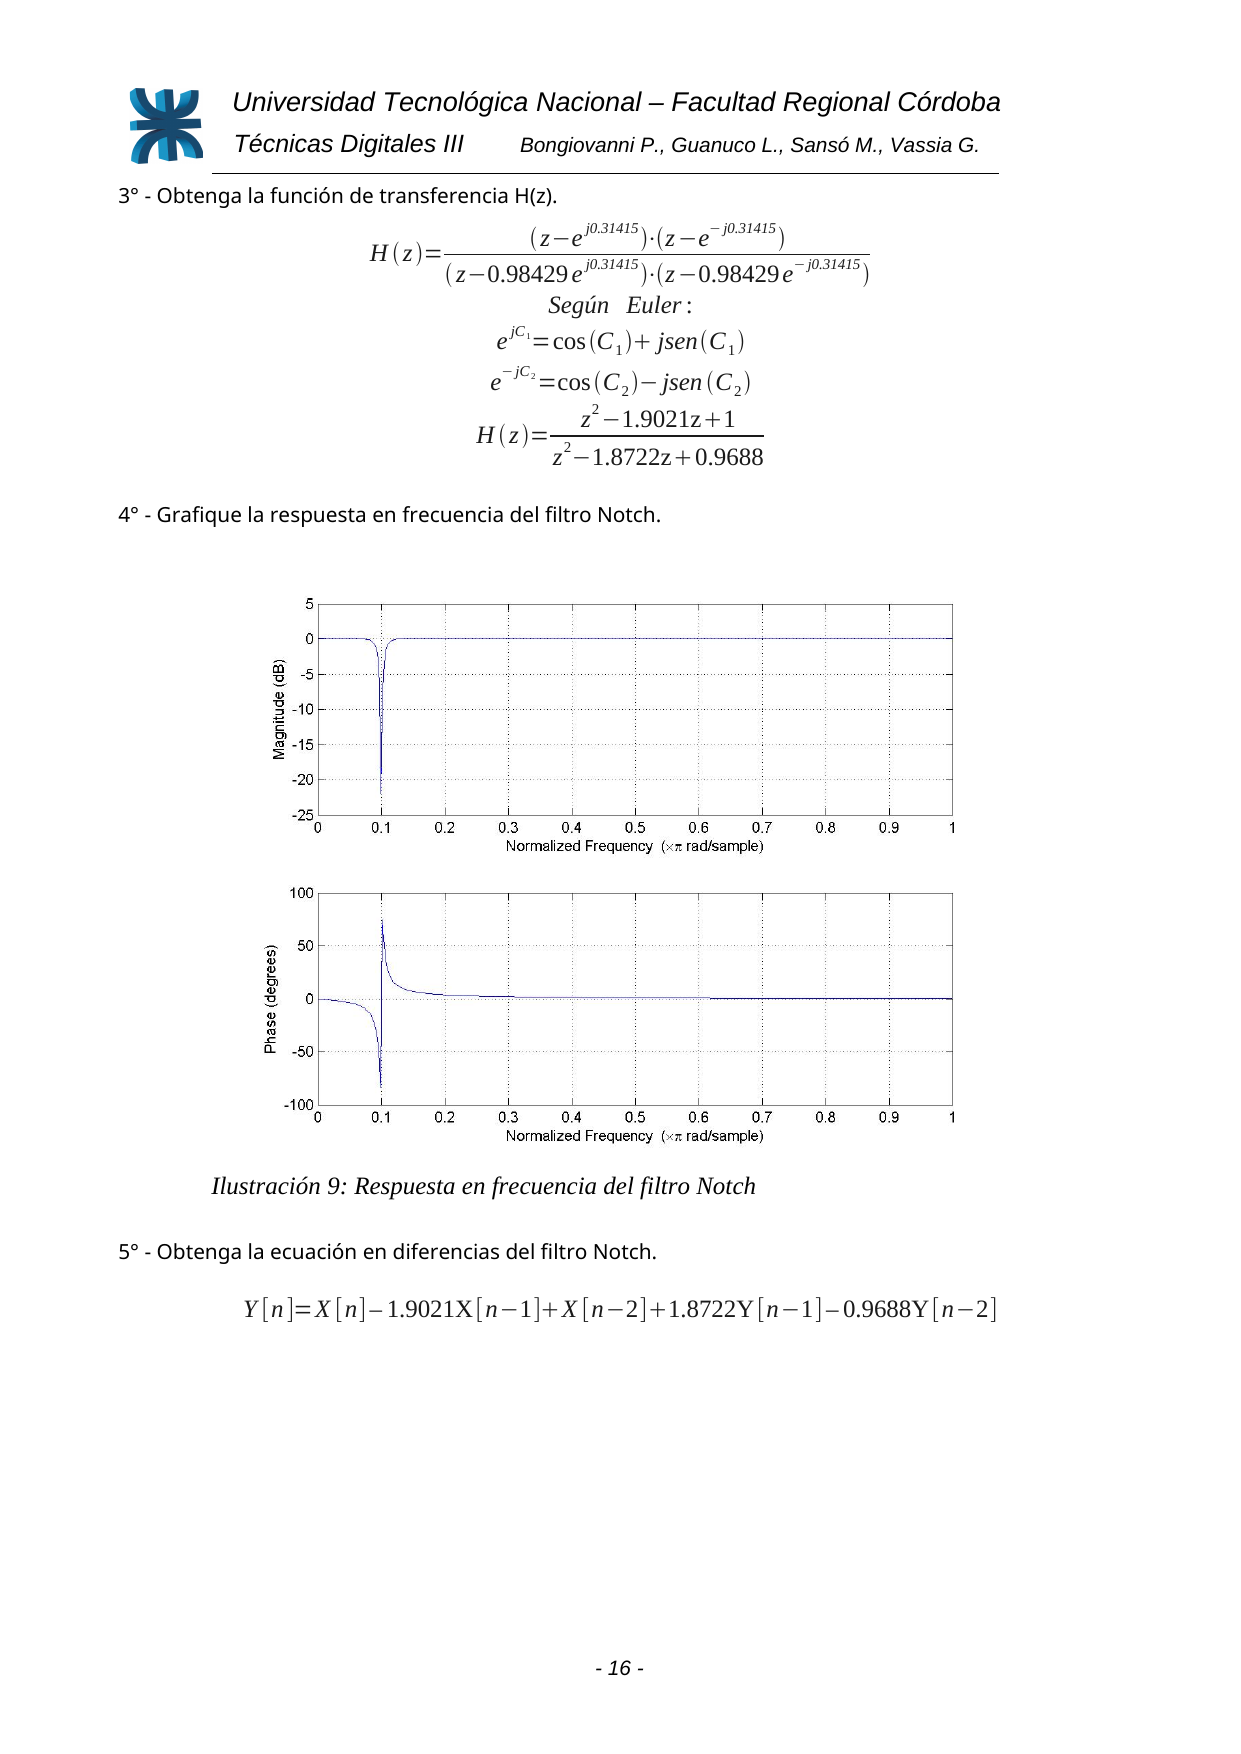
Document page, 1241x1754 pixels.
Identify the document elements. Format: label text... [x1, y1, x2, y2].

picture [129, 88, 203, 164]
text 3° - Obtenga la función de transferencia H(z). [118, 181, 1122, 210]
text 4° - Grafique la respuesta en frecuencia del filtro Notch. [118, 500, 1122, 529]
text Ilustración 9: Respuesta en frecuencia del filtro Notch [211, 1172, 1029, 1200]
text 5° - Obtenga la ecuación en diferencias del filtro Notch. [118, 1237, 1122, 1266]
picture [211, 557, 1030, 1172]
